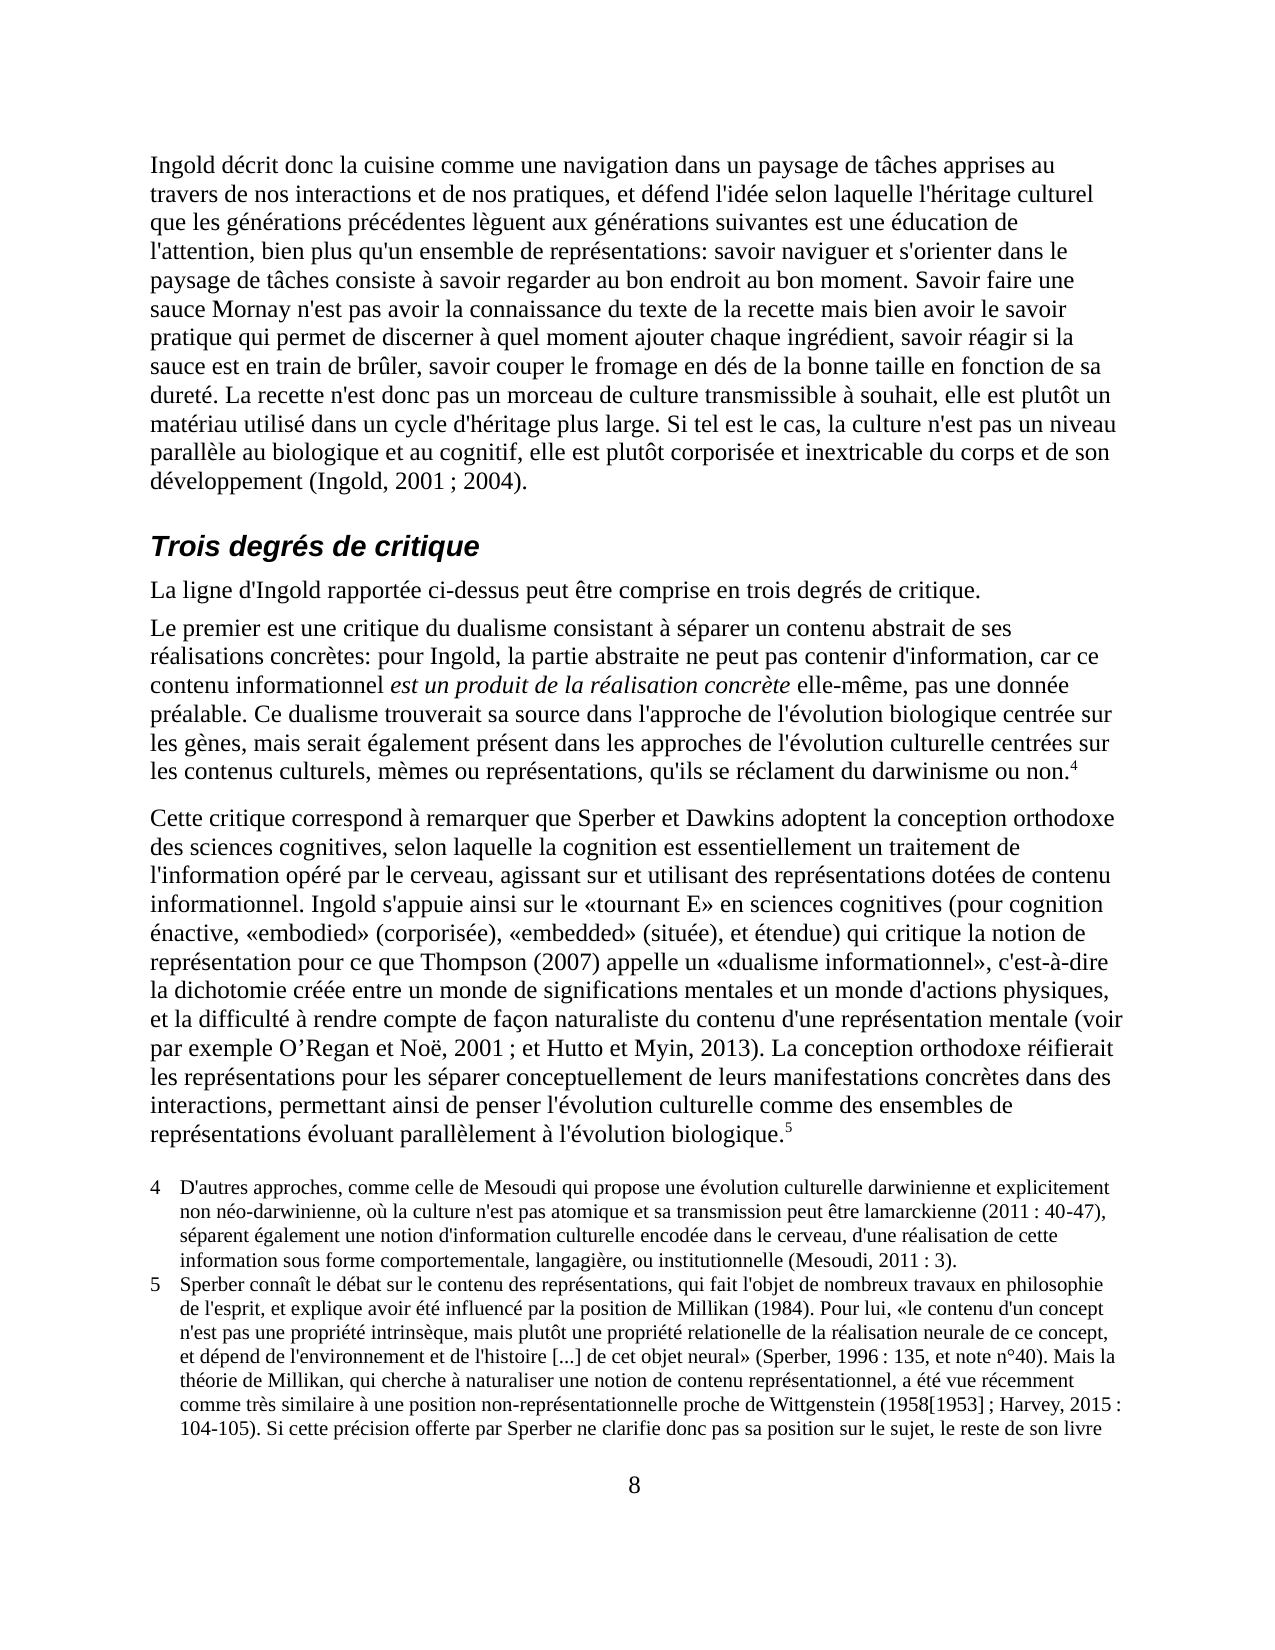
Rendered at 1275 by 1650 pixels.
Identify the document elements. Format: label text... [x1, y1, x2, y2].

subtitle Trois degrés de critique [150, 529, 1125, 562]
text Le premier est une critique du dualisme consistant à séparer un contenu abstrait de ses réalisations concrètes: pour Ingold, la partie abstraite ne peut pas contenir d'information, car ce contenu informationnel est un produit de la réalisation concrète elle-même, pas une donnée préalable. Ce dualisme trouverait sa source dans l'approche de l'évolution biologique centrée sur les gènes, mais serait également présent dans les approches de l'évolution culturelle centrées sur les contenus culturels, mèmes ou représentations, qu'ils se réclament du darwinisme ou non. [150, 613, 1125, 785]
text La ligne d'Ingold rapportée ci-dessus peut être comprise en trois degrés de critique. [150, 575, 1125, 604]
text Ingold décrit donc la cuisine comme une navigation dans un paysage de tâches apprises au travers de nos interactions et de nos pratiques, et défend l'idée selon laquelle l'héritage culturel que les générations précédentes lèguent aux générations suivantes est une éducation de l'attention, bien plus qu'un ensemble de représentations: savoir naviguer et s'orienter dans le paysage de tâches consiste à savoir regarder au bon endroit au bon moment. Savoir faire une sauce Mornay n'est pas avoir la connaissance du texte de la recette mais bien avoir le savoir pratique qui permet de discerner à quel moment ajouter chaque ingrédient, savoir réagir si la sauce est en train de brûler, savoir couper le fromage en dés de la bonne taille en fonction de sa dureté. La recette n'est donc pas un morceau de culture transmissible à souhait, elle est plutôt un matériau utilisé dans un cycle d'héritage plus large. Si tel est le cas, la culture n'est pas un niveau parallèle au biologique et au cognitif, elle est plutôt corporisée et inextricable du corps et de son développement (Ingold, 2001 ; 2004). [150, 150, 1125, 495]
text D'autres approches, comme celle de Mesoudi qui propose une évolution culturelle darwinienne et explicitement non néo-darwinienne, où la culture n'est pas atomique et sa transmission peut être lamarckienne (2011 : 40‑47), séparent également une notion d'information culturelle encodée dans le cerveau, d'une réalisation de cette information sous forme comportementale, langagière, ou institutionnelle (Mesoudi, 2011 : 3). [150, 1175, 1125, 1272]
text Sperber connaît le débat sur le contenu des représentations, qui fait l'objet de nombreux travaux en philosophie de l'esprit, et explique avoir été influencé par la position de Millikan (1984). Pour lui, «le contenu d'un concept n'est pas une propriété intrinsèque, mais plutôt une propriété relationelle de la réalisation neurale de ce concept, et dépend de l'environnement et de l'histoire [...] de cet objet neural» (Sperber, 1996 : 135, et note n°40). Mais la théorie de Millikan, qui cherche à naturaliser une notion de contenu représentationnel, a été vue récemment comme très similaire à une position non-représentationnelle proche de Wittgenstein (1958[1953] ; Harvey, 2015 : 104‑105). Si cette précision offerte par Sperber ne clarifie donc pas sa position sur le sujet, le reste de son livre [150, 1272, 1125, 1440]
text Cette critique correspond à remarquer que Sperber et Dawkins adoptent la conception orthodoxe des sciences cognitives, selon laquelle la cognition est essentiellement un traitement de l'information opéré par le cerveau, agissant sur et utilisant des représentations dotées de contenu informationnel. Ingold s'appuie ainsi sur le «tournant E» en sciences cognitives (pour cognition énactive, «embodied» (corporisée), «embedded» (située), et étendue) qui critique la notion de représentation pour ce que Thompson (2007) appelle un «dualisme informationnel», c'est-à-dire la dichotomie créée entre un monde de significations mentales et un monde d'actions physiques, et la difficulté à rendre compte de façon naturaliste du contenu d'une représentation mentale (voir par exemple O’Regan et Noë, 2001 ; et Hutto et Myin, 2013). La conception orthodoxe réifierait les représentations pour les séparer conceptuellement de leurs manifestations concrètes dans des interactions, permettant ainsi de penser l'évolution culturelle comme des ensembles de représentations évoluant parallèlement à l'évolution biologique. [150, 803, 1125, 1148]
